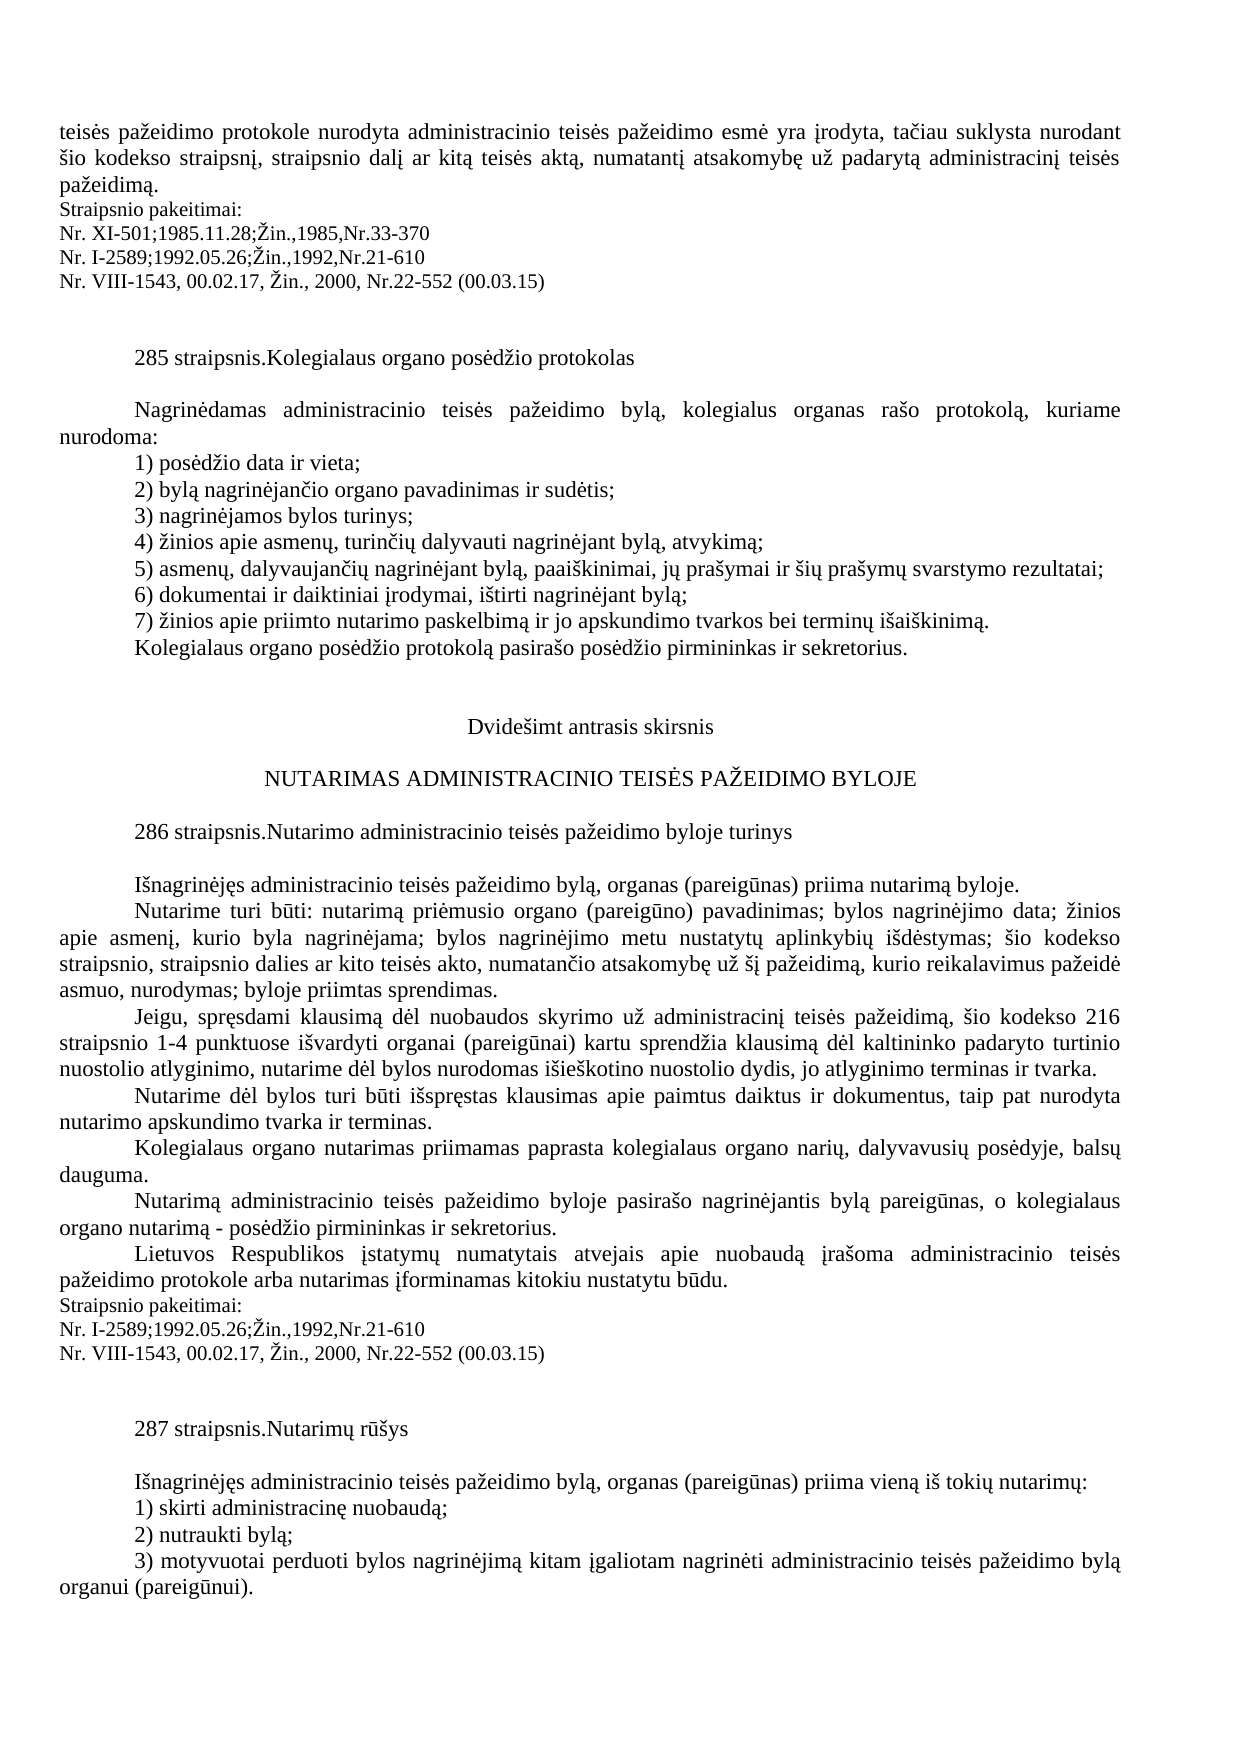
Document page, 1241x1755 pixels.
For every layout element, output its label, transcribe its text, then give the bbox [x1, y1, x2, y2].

text Išnagrinėjęs administracinio teisės pažeidimo bylą, organas (pareigūnas) priima vieną iš tokių nutarimų: [59, 1468, 1122, 1494]
text Nutarime dėl bylos turi būti išspręstas klausimas apie paimtus daiktus ir dokumentus, taip pat nurodyta nutarimo apskundimo tvarka ir terminas. [59, 1082, 1122, 1134]
text 286 straipsnis.Nutarimo administracinio teisės pažeidimo byloje turinys [59, 818, 1122, 844]
text teisės pažeidimo protokole nurodyta administracinio teisės pažeidimo esmė yra įrodyta, tačiau suklysta nurodant šio kodekso straipsnį, straipsnio dalį ar kitą teisės aktą, numatantį atsakomybę už padarytą administracinį teisės pažeidimą. [59, 118, 1122, 197]
text Nr. VIII-1543, 00.02.17, Žin., 2000, Nr.22-552 (00.03.15) [59, 1341, 1122, 1365]
text Straipsnio pakeitimai: [59, 1293, 1122, 1317]
text 4) žinios apie asmenų, turinčių dalyvauti nagrinėjant bylą, atvykimą; [59, 528, 1122, 555]
text Lietuvos Respublikos įstatymų numatytais atvejais apie nuobaudą įrašoma administracinio teisės pažeidimo protokole arba nutarimas įforminamas kitokiu nustatytu būdu. [59, 1240, 1122, 1293]
text Straipsnio pakeitimai: [59, 197, 1122, 221]
text 285 straipsnis.Kolegialaus organo posėdžio protokolas [59, 344, 1122, 370]
text 287 straipsnis.Nutarimų rūšys [59, 1415, 1122, 1442]
text Dvidešimt antrasis skirsnis [59, 713, 1122, 739]
text Nutarime turi būti: nutarimą priėmusio organo (pareigūno) pavadinimas; bylos nagrinėjimo data; žinios apie asmenį, kurio byla nagrinėjama; bylos nagrinėjimo metu nustatytų aplinkybių išdėstymas; šio kodekso straipsnio, straipsnio dalies ar kito teisės akto, numatančio atsakomybę už šį pažeidimą, kurio reikalavimus pažeidė asmuo, nurodymas; byloje priimtas sprendimas. [59, 897, 1122, 1003]
text Nr. I-2589;1992.05.26;Žin.,1992,Nr.21-610 [59, 1317, 1122, 1341]
text Nr. VIII-1543, 00.02.17, Žin., 2000, Nr.22-552 (00.03.15) [59, 269, 1122, 293]
text Nagrinėdamas administracinio teisės pažeidimo bylą, kolegialus organas rašo protokolą, kuriame nurodoma: [59, 397, 1122, 449]
text Jeigu, spręsdami klausimą dėl nuobaudos skyrimo už administracinį teisės pažeidimą, šio kodekso 216 straipsnio 1-4 punktuose išvardyti organai (pareigūnai) kartu sprendžia klausimą dėl kaltininko padaryto turtinio nuostolio atlyginimo, nutarime dėl bylos nurodomas išieškotino nuostolio dydis, jo atlyginimo terminas ir tvarka. [59, 1003, 1122, 1082]
text 5) asmenų, dalyvaujančių nagrinėjant bylą, paaiškinimai, jų prašymai ir šių prašymų svarstymo rezultatai; [59, 555, 1122, 581]
text 1) skirti administracinę nuobaudą; [59, 1494, 1122, 1521]
text 2) bylą nagrinėjančio organo pavadinimas ir sudėtis; [59, 476, 1122, 502]
text Nutarimą administracinio teisės pažeidimo byloje pasirašo nagrinėjantis bylą pareigūnas, o kolegialaus organo nutarimą - posėdžio pirmininkas ir sekretorius. [59, 1187, 1122, 1240]
text Kolegialaus organo posėdžio protokolą pasirašo posėdžio pirmininkas ir sekretorius. [59, 634, 1122, 660]
text 7) žinios apie priimto nutarimo paskelbimą ir jo apskundimo tvarkos bei terminų išaiškinimą. [59, 607, 1122, 634]
text Nr. XI-501;1985.11.28;Žin.,1985,Nr.33-370 [59, 221, 1122, 245]
text 2) nutraukti bylą; [59, 1521, 1122, 1547]
text 1) posėdžio data ir vieta; [59, 449, 1122, 476]
text 3) motyvuotai perduoti bylos nagrinėjimą kitam įgaliotam nagrinėti administracinio teisės pažeidimo bylą organui (pareigūnui). [59, 1547, 1122, 1600]
text Nr. I-2589;1992.05.26;Žin.,1992,Nr.21-610 [59, 245, 1122, 269]
text Išnagrinėjęs administracinio teisės pažeidimo bylą, organas (pareigūnas) priima nutarimą byloje. [59, 871, 1122, 897]
text Kolegialaus organo nutarimas priimamas paprasta kolegialaus organo narių, dalyvavusių posėdyje, balsų dauguma. [59, 1134, 1122, 1187]
text 3) nagrinėjamos bylos turinys; [59, 502, 1122, 528]
text 6) dokumentai ir daiktiniai įrodymai, ištirti nagrinėjant bylą; [59, 581, 1122, 607]
text NUTARIMAS ADMINISTRACINIO TEISĖS PAŽEIDIMO BYLOJE [59, 766, 1122, 792]
